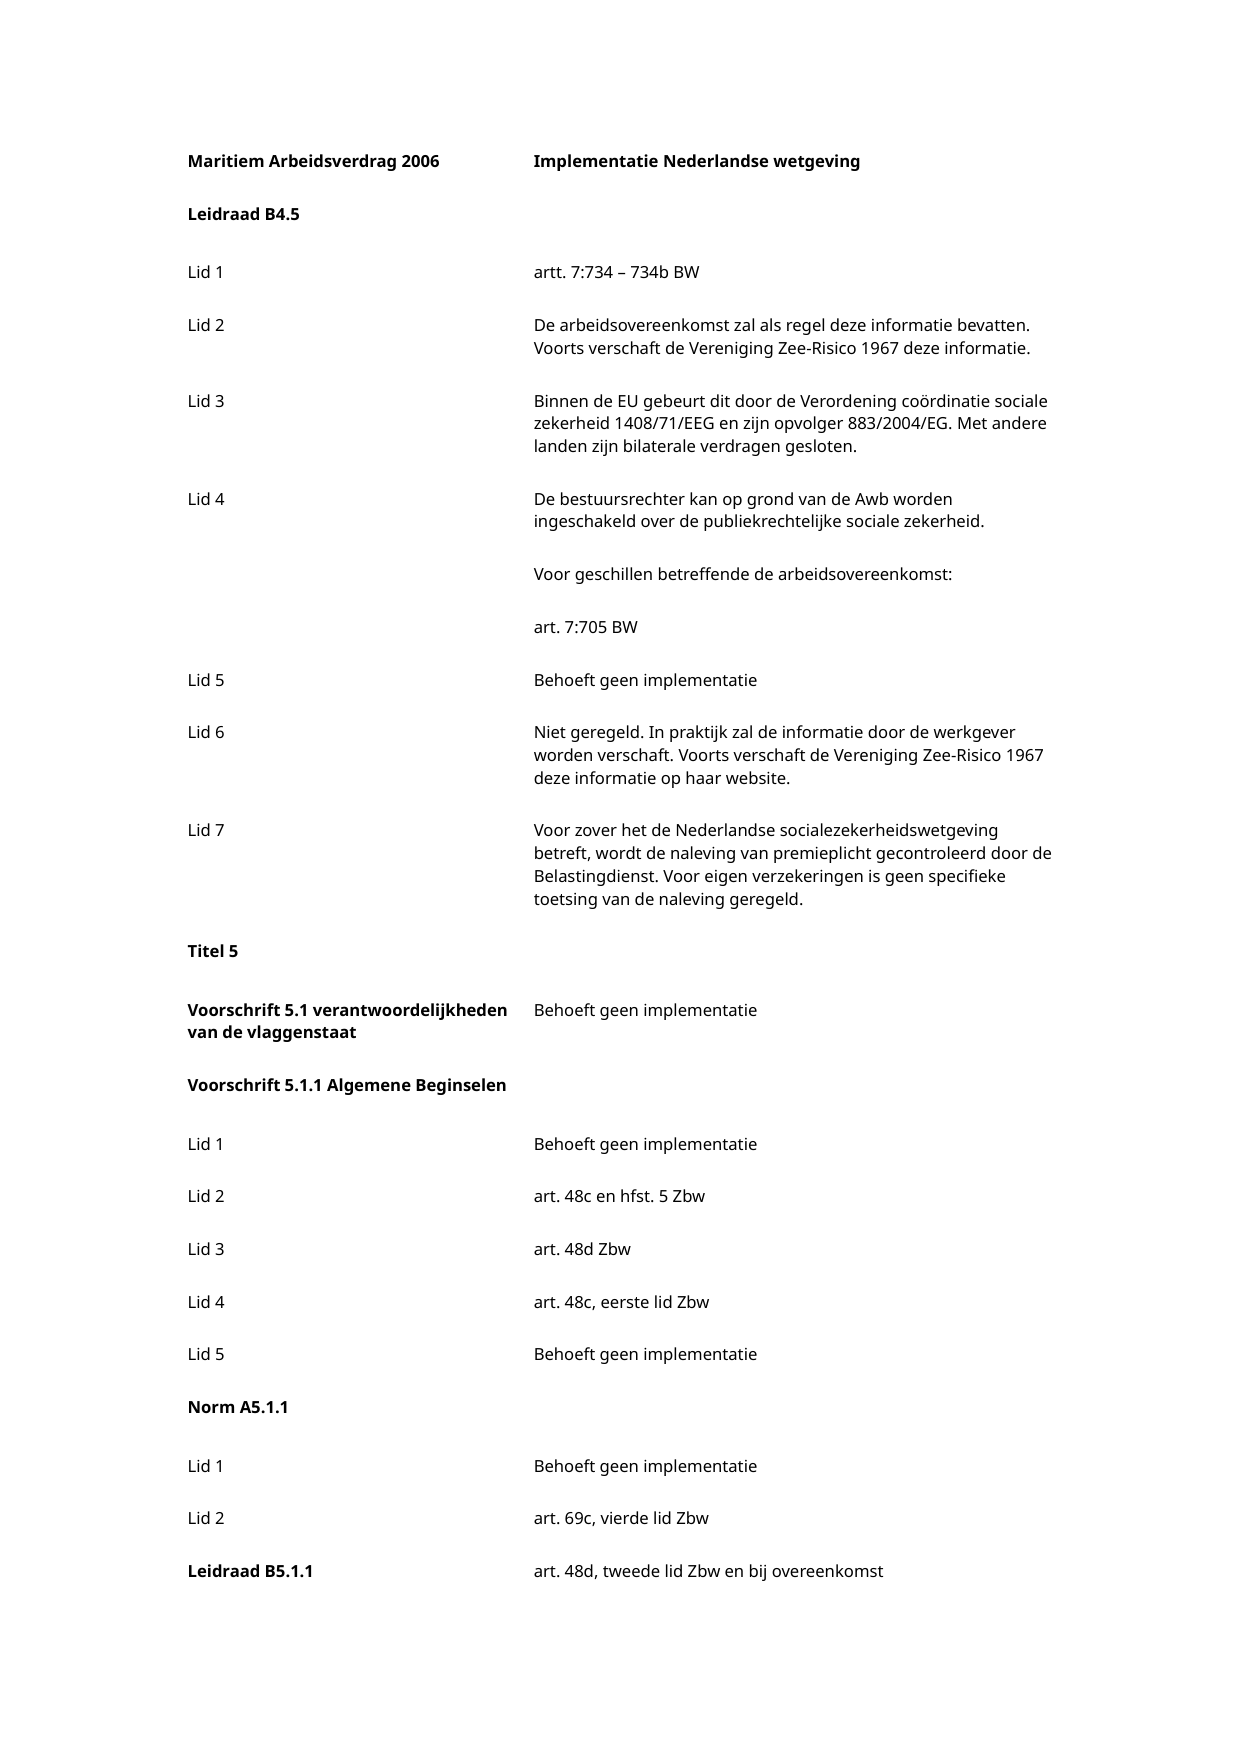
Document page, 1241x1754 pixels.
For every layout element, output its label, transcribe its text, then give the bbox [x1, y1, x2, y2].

table_cell Titel 5 [188, 940, 533, 998]
table_cell Behoeft geen implementatie [534, 1343, 1053, 1396]
table_cell art. 48c en hfst. 5 Zbw [534, 1185, 1053, 1238]
table_cell Lid 4 [188, 488, 533, 668]
table_cell Voorschrift 5.1 verantwoordelijkheden van de vlaggenstaat [188, 998, 533, 1074]
table_cell Lid 1 [188, 261, 533, 314]
table_cell Behoeft geen implementatie [534, 998, 1053, 1074]
table_cell De bestuursrechter kan op grond van de Awb worden ingeschakeld over de publiekrechtelijke sociale zekerheid. Voor geschillen betreffende de arbeidsovereenkomst: art. 7:705 BW [534, 488, 1053, 668]
table_cell Lid 4 [188, 1290, 533, 1343]
table_cell Lid 2 [188, 314, 533, 389]
table_cell Lid 1 [188, 1132, 533, 1185]
table_cell art. 48d Zbw [534, 1238, 1053, 1290]
table_cell [534, 1074, 1053, 1132]
table_cell [534, 203, 1053, 261]
table_cell [534, 940, 1053, 998]
table_header Implementatie Nederlandse wetgeving [534, 150, 1053, 203]
table_cell Norm A5.1.1 [188, 1396, 533, 1454]
table_header Maritiem Arbeidsverdrag 2006 [188, 150, 533, 203]
table_cell Behoeft geen implementatie [534, 668, 1053, 721]
table_cell Lid 6 [188, 721, 533, 819]
table_cell Leidraad B5.1.1 [188, 1560, 533, 1582]
table_cell artt. 7:734 – 734b BW [534, 261, 1053, 314]
table_cell art. 48d, tweede lid Zbw en bij overeenkomst [534, 1560, 1053, 1582]
table_cell Lid 2 [188, 1507, 533, 1559]
table_cell De arbeidsovereenkomst zal als regel deze informatie bevatten. Voorts verschaft de Vereniging Zee-Risico 1967 deze informatie. [534, 314, 1053, 389]
table_cell art. 48c, eerste lid Zbw [534, 1290, 1053, 1343]
table_cell Binnen de EU gebeurt dit door de Verordening coördinatie sociale zekerheid 1408/71/EEG en zijn opvolger 883/2004/EG. Met andere landen zijn bilaterale verdragen gesloten. [534, 389, 1053, 487]
table_cell Lid 1 [188, 1454, 533, 1507]
table_cell Lid 3 [188, 1238, 533, 1290]
table_cell art. 69c, vierde lid Zbw [534, 1507, 1053, 1559]
table_cell Leidraad B4.5 [188, 203, 533, 261]
table_cell Behoeft geen implementatie [534, 1454, 1053, 1507]
table_cell Niet geregeld. In praktijk zal de informatie door de werkgever worden verschaft. Voorts verschaft de Vereniging Zee-Risico 1967 deze informatie op haar website. [534, 721, 1053, 819]
table_cell Behoeft geen implementatie [534, 1132, 1053, 1185]
table_cell Lid 2 [188, 1185, 533, 1238]
table_cell Voorschrift 5.1.1 Algemene Beginselen [188, 1074, 533, 1132]
table_cell Lid 3 [188, 389, 533, 487]
table_cell Voor zover het de Nederlandse socialezekerheidswetgeving betreft, wordt de naleving van premieplicht gecontroleerd door de Belastingdienst. Voor eigen verzekeringen is geen specifieke toetsing van de naleving geregeld. [534, 819, 1053, 940]
table_cell Lid 5 [188, 668, 533, 721]
table_cell Lid 5 [188, 1343, 533, 1396]
table_cell Lid 7 [188, 819, 533, 940]
table_cell [534, 1396, 1053, 1454]
